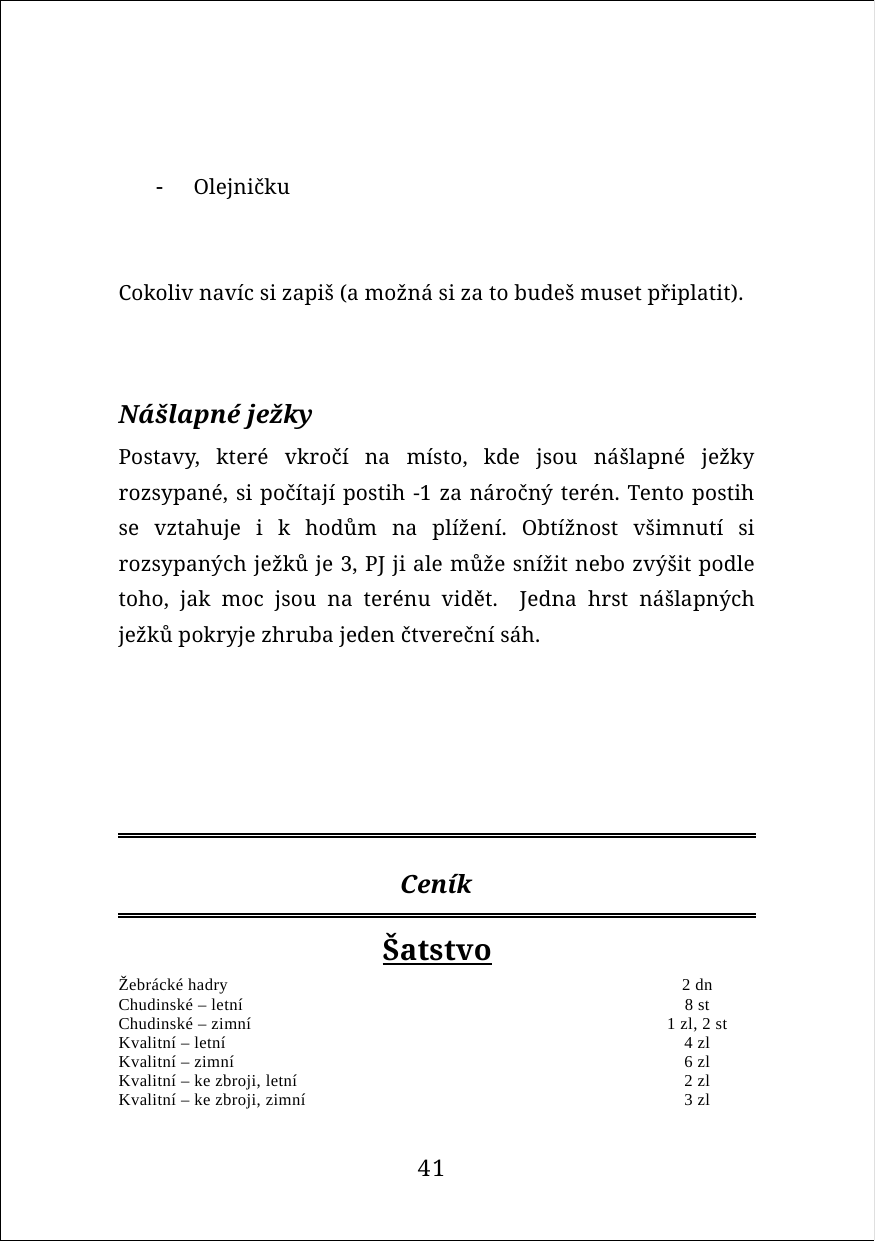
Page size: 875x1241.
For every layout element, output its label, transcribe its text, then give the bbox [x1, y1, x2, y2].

table_cell Žebrácké hadry [118, 975, 638, 994]
subtitle Nášlapné ježky [118, 396, 756, 431]
table_cell 2 dn [638, 975, 756, 994]
text Postavy, které vkročí na místo, kde jsou nášlapné ježky rozsypané, si počítají postih -1 za náročný terén. Tento postih se vztahuje i k hodům na plížení. Obtížnost všimnutí si rozsypaných ježků je 3, PJ ji ale může snížit nebo zvýšit podle toho, jak moc jsou na terénu vidět. Jedna hrst nášlapných ježků pokryje zhruba jeden čtvereční sáh. [118, 442, 756, 648]
table_cell Kvalitní – ke zbroji, zimní [118, 1090, 638, 1109]
table_cell Kvalitní – letní [118, 1033, 638, 1052]
table_cell 3 zl [638, 1090, 756, 1109]
table_header Ceník [118, 838, 756, 913]
table_cell 4 zl [638, 1033, 756, 1052]
table_cell 8 st [638, 994, 756, 1013]
table_cell Kvalitní – ke zbroji, letní [118, 1071, 638, 1090]
table_cell Chudinské – letní [118, 994, 638, 1013]
table_cell Šatstvo [118, 918, 756, 975]
list Olejničku [156, 172, 756, 200]
table_cell 2 zl [638, 1071, 756, 1090]
text Cokoliv navíc si zapiš (a možná si za to budeš muset připlatit). [118, 278, 756, 307]
table_cell 1 zl, 2 st [638, 1014, 756, 1033]
table_cell Chudinské – zimní [118, 1014, 638, 1033]
table_cell 6 zl [638, 1052, 756, 1071]
table_cell Kvalitní – zimní [118, 1052, 638, 1071]
